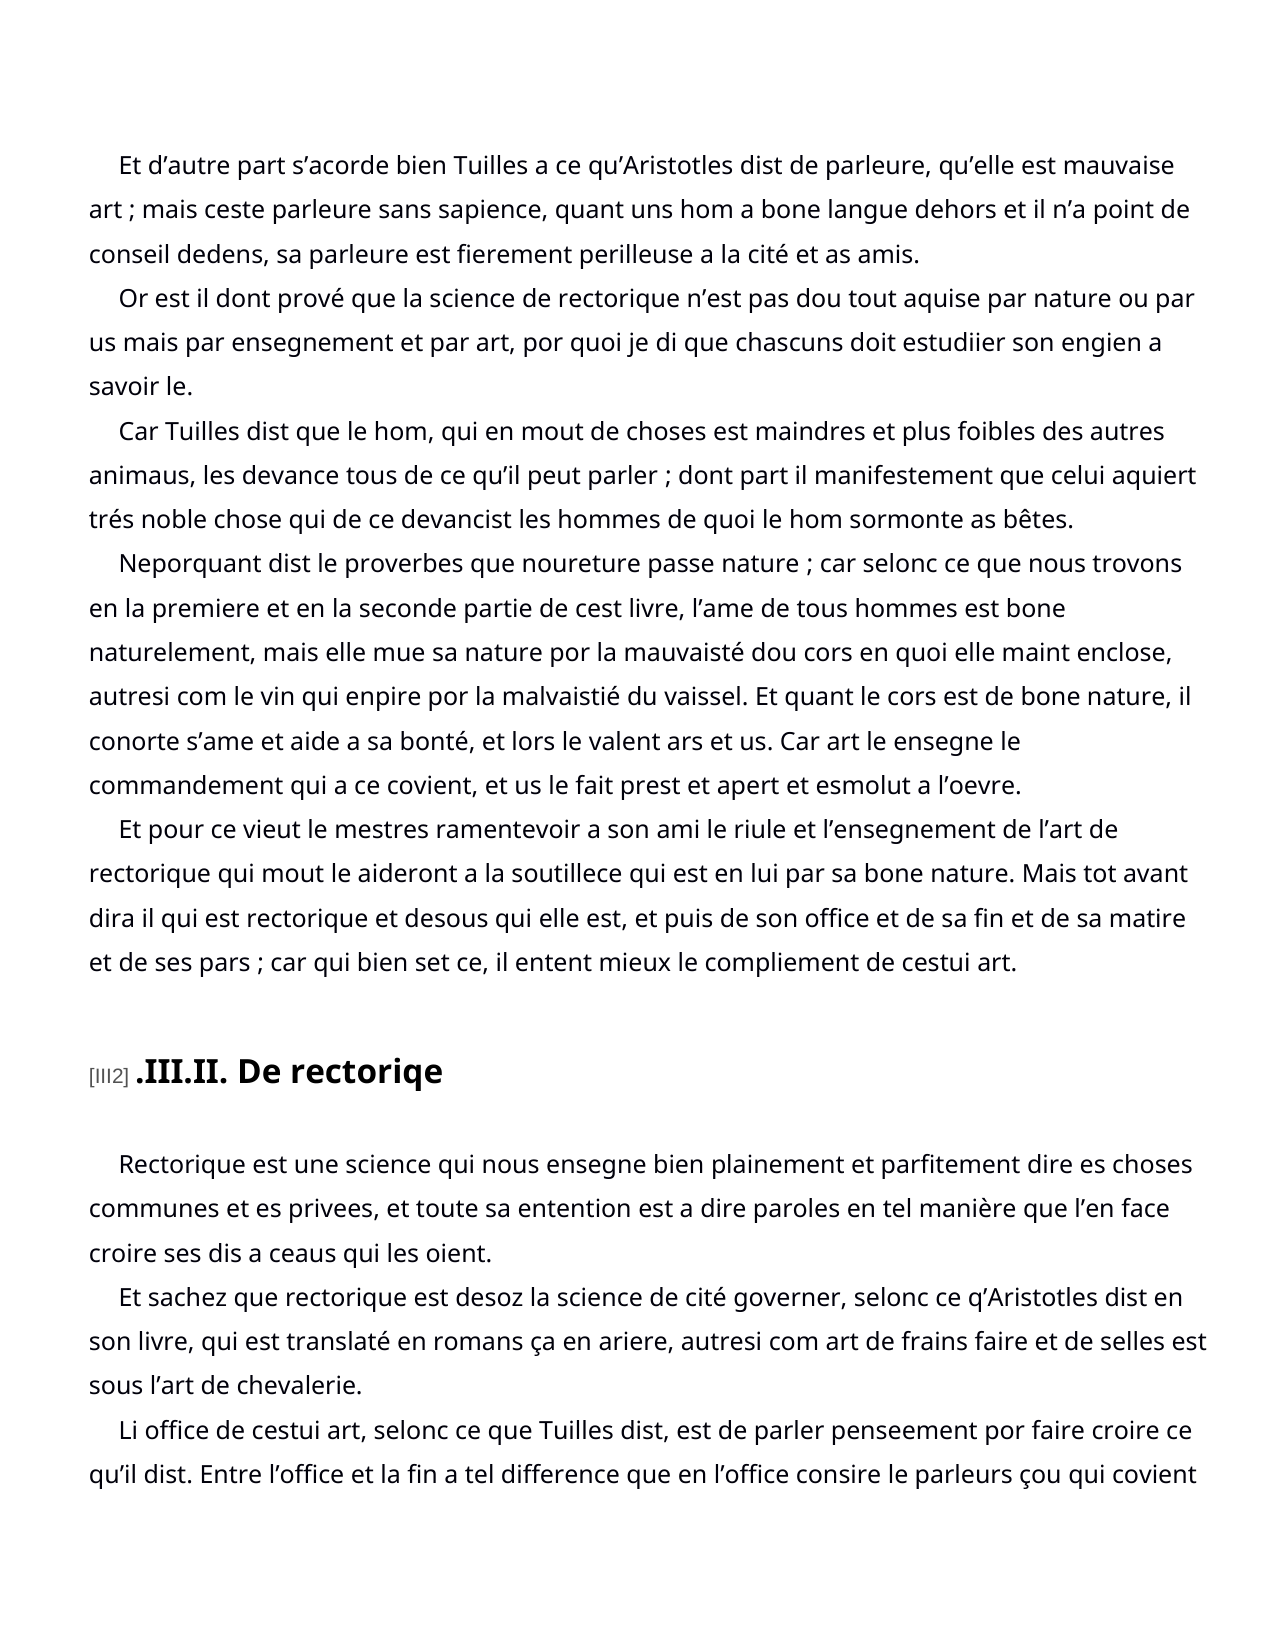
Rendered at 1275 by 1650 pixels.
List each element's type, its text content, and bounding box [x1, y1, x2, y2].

text Or est il dont prové que la science de rectorique n’est pas dou tout aquise par nature ou par us mais par ensegnement et par art, por quoi je di que chascuns doit estudiier son engien a savoir le. [89, 281, 1216, 403]
text Li office de cestui art, selonc ce que Tuilles dist, est de parler penseement por faire croire ce qu’il dist. Entre l’office et la fin a tel difference que en l’office consire le parleurs çou qui covient [89, 1412, 1216, 1491]
text Et d’autre part s’acorde bien Tuilles a ce qu’Aristotles dist de parleure, qu’elle est mauvaise art ; mais ceste parleure sans sapience, quant uns hom a bone langue dehors et il n’a point de conseil dedens, sa parleure est fierement perilleuse a la cité et as amis. [89, 148, 1216, 270]
subtitle [III2] .III.II. De rectoriqe [89, 1048, 1216, 1093]
text Car Tuilles dist que le hom, qui en mout de choses est maindres et plus foibles des autres animaus, les devance tous de ce qu’il peut parler ; dont part il manifestement que celui aquiert trés noble chose qui de ce devancist les hommes de quoi le hom sormonte as bêtes. [89, 413, 1216, 536]
text Et pour ce vieut le mestres ramentevoir a son ami le riule et l’ensegnement de l’art de rectorique qui mout le aideront a la soutillece qui est en lui par sa bone nature. Mais tot avant dira il qui est rectorique et desous qui elle est, et puis de son office et de sa fin et de sa matire et de ses pars ; car qui bien set ce, il entent mieux le compliement de cestui art. [89, 812, 1216, 979]
text Rectorique est une science qui nous ensegne bien plainement et parfitement dire es choses communes et es privees, et toute sa entention est a dire paroles en tel manière que l’en face croire ses dis a ceaus qui les oient. [89, 1147, 1216, 1269]
text Neporquant dist le proverbes que noureture passe nature ; car selonc ce que nous trovons en la premiere et en la seconde partie de cest livre, l’ame de tous hommes est bone naturelement, mais elle mue sa nature por la mauvaisté dou cors en quoi elle maint enclose, autresi com le vin qui enpire por la malvaistié du vaissel. Et quant le cors est de bone nature, il conorte s’ame et aide a sa bonté, et lors le valent ars et us. Car art le ensegne le commandement qui a ce covient, et us le fait prest et apert et esmolut a l’oevre. [89, 546, 1216, 802]
text Et sachez que rectorique est desoz la science de cité governer, selonc ce q’Aristotles dist en son livre, qui est translaté en romans ça en ariere, autresi com art de frains faire et de selles est sous l’art de chevalerie. [89, 1279, 1216, 1402]
